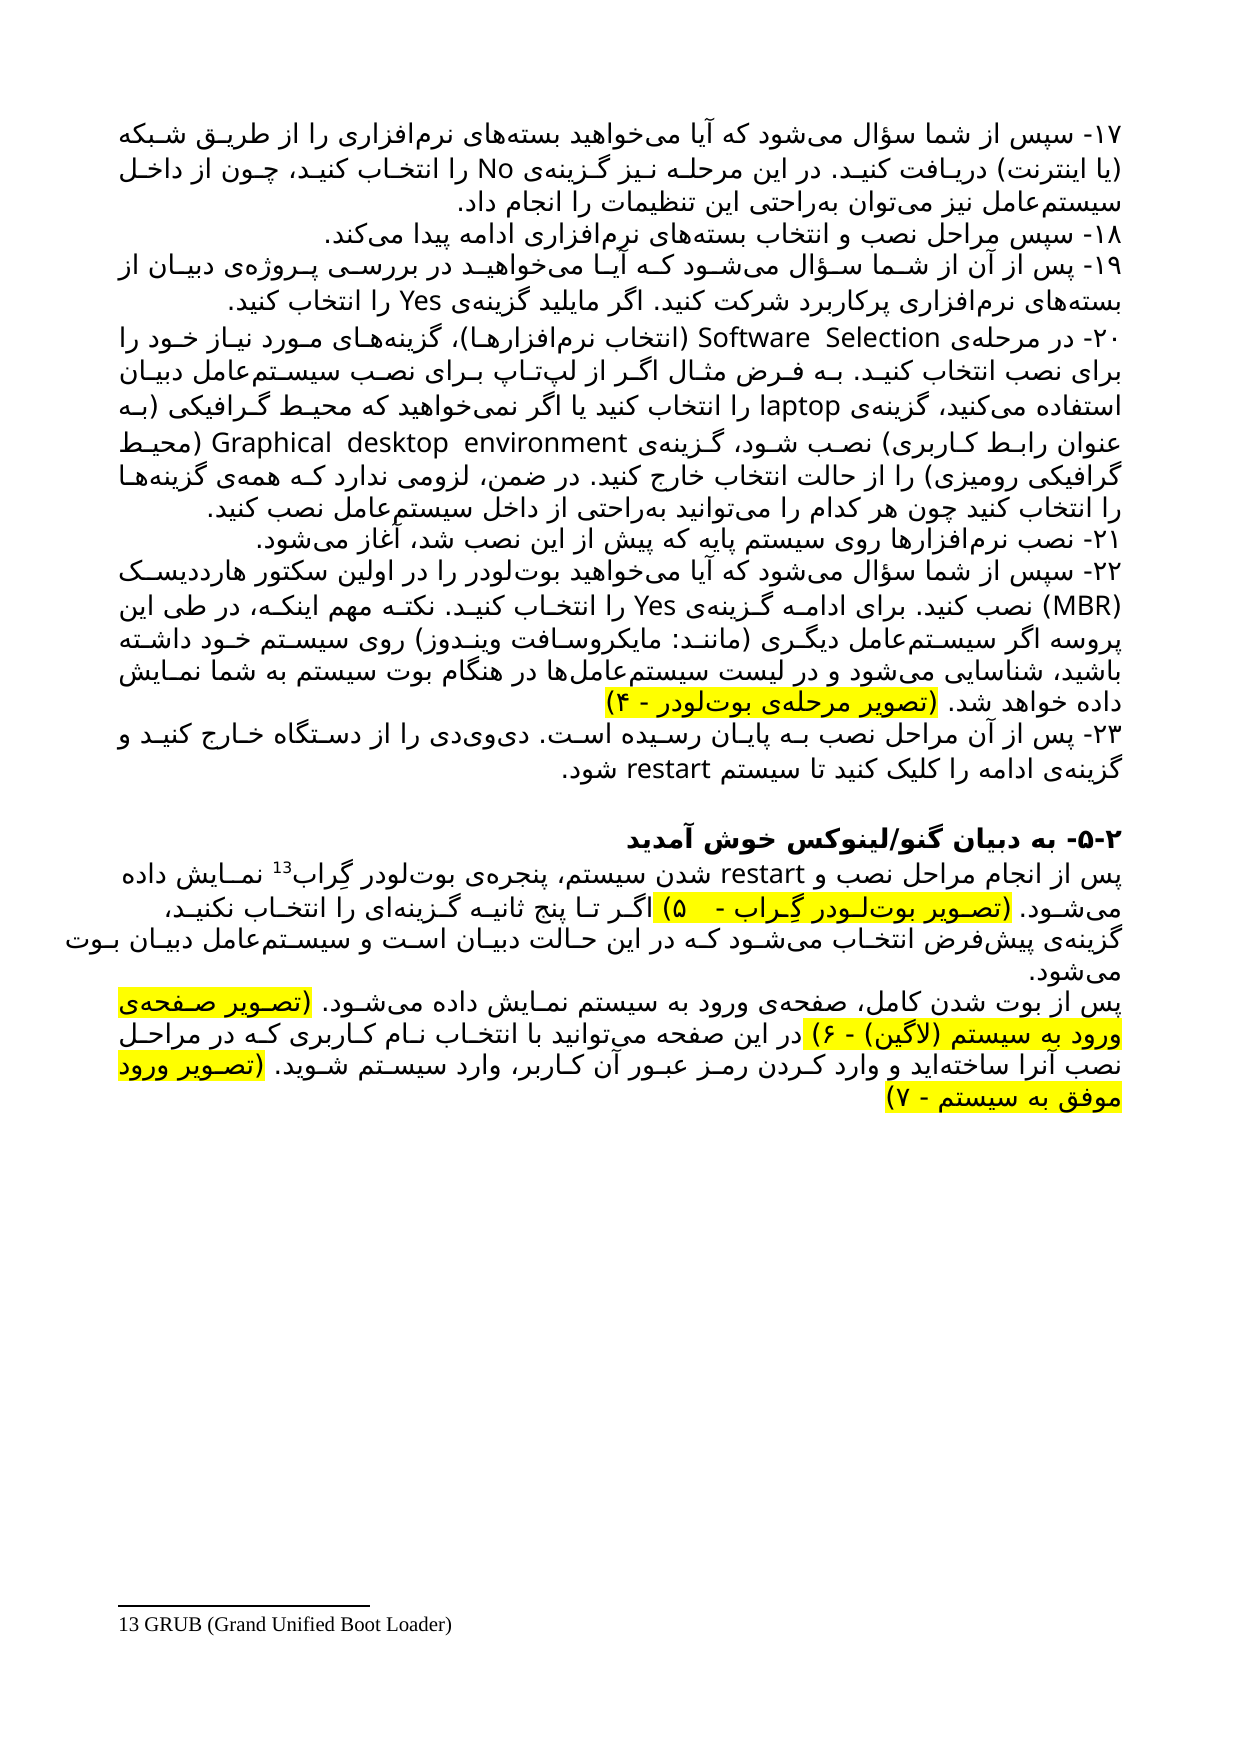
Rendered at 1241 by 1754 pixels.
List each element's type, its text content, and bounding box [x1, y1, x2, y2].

text پس از بوت شدن کامل، صفحه‌ی ورود به سیستم نمایش داده می‌شود. (تصویر صفحه‌ی ورود به سیستم (لاگین) - ۶) در این صفحه می‌توانید با انتخاب نام کاربری که در مراحل نصب آنرا ساخته‌اید و وارد کردن رمز عبور آن کاربر، وارد سیستم شوید. (تصویر ورود موفق به سیستم - ۷) [118, 987, 1122, 1113]
text پس از انجام مراحل نصب و restart شدن سیستم، پنجره‌ی بوت‌لودر گِراب نمایش داده می‌شود. (تصویر بوت‌لودر گِراب - ۵) اگر تا پنج ثانیه گزینه‌ای را انتخاب نکنید، گزینه‌ی پیش‌فرض انتخاب می‌شود که در این حالت دبیان است و سیستم‌عامل دبیان بوت می‌شود. [118, 855, 1122, 987]
text ۱۹- پس از آن از شما سؤال می‌شود که آیا می‌خواهید در بررسی پروژه‌ی دبیان از بسته‌های نرم‌افزاری پرکاربرد شرکت کنید. اگر مایلید گزینه‌ی Yes را انتخاب کنید. [118, 250, 1122, 318]
text ۱۸- سپس مراحل نصب و انتخاب بسته‌های نرم‌افزاری ادامه پیدا می‌کند. [118, 218, 1122, 250]
text ۲۳- پس از آن مراحل نصب به پایان رسیده است. دی‌وی‌دی را از دستگاه خارج کنید و گزینه‌ی ادامه را کلیک کنید تا سیستم restart شود. [118, 718, 1122, 787]
text ۲۰- در مرحله‌ی Software Selection (انتخاب نرم‌افزارها)، گزینه‌های مورد نیاز خود را برای نصب انتخاب کنید. به فرض مثال اگر از لپ‌تاپ برای نصب سیستم‌عامل دبیان استفاده می‌کنید، گزینه‌ی laptop را انتخاب کنید یا اگر نمی‌خواهید که محیط گرافیکی (به عنوان رابط کاربری) نصب شود، گزینه‌ی Graphical desktop environment (محیط گرافیکی رومیزی) را از حالت انتخاب خارج کنید. در ضمن، لزومی ندارد که همه‌ی گزینه‌ها را انتخاب کنید چون هر کدام را می‌توانید به‌راحتی از داخل سیستم‌عامل نصب کنید. [118, 318, 1122, 523]
text GRUB (Grand Unified Boot Loader) [118, 1612, 1122, 1636]
text ۱۷- سپس از شما سؤال می‌شود که آیا می‌خواهید بسته‌های نرم‌افزاری را از طریق شبکه (یا اینترنت) دریافت کنید. در این مرحله نیز گزینه‌ی No را انتخاب کنید، چون از داخل سیستم‌عامل نیز می‌توان به‌راحتی این تنظیمات را انجام داد. [118, 118, 1122, 218]
text ۵-۲- به دبیان گنو/لینوکس خوش آمدید [118, 823, 1122, 855]
text ۲۱- نصب نرم‌افزارها روی سیستم پایه که پیش از این نصب شد، آغاز می‌شود. [118, 523, 1122, 555]
text ۲۲- سپس از شما سؤال می‌شود که آیا می‌خواهید بوت‌لودر را در اولین سکتور هارددیسک (MBR) نصب کنید. برای ادامه گزینه‌ی Yes را انتخاب کنید. نکته مهم اینکه، در طی این پروسه اگر سیستم‌عامل دیگری (مانند: مایکروسافت ویندوز) روی سیستم خود داشته باشید، شناسایی می‌شود و در لیست سیستم‌عامل‌ها در هنگام بوت سیستم به شما نمایش داده خواهد شد. (تصویر مرحله‌ی بوت‌لودر - ۴) [118, 555, 1122, 718]
